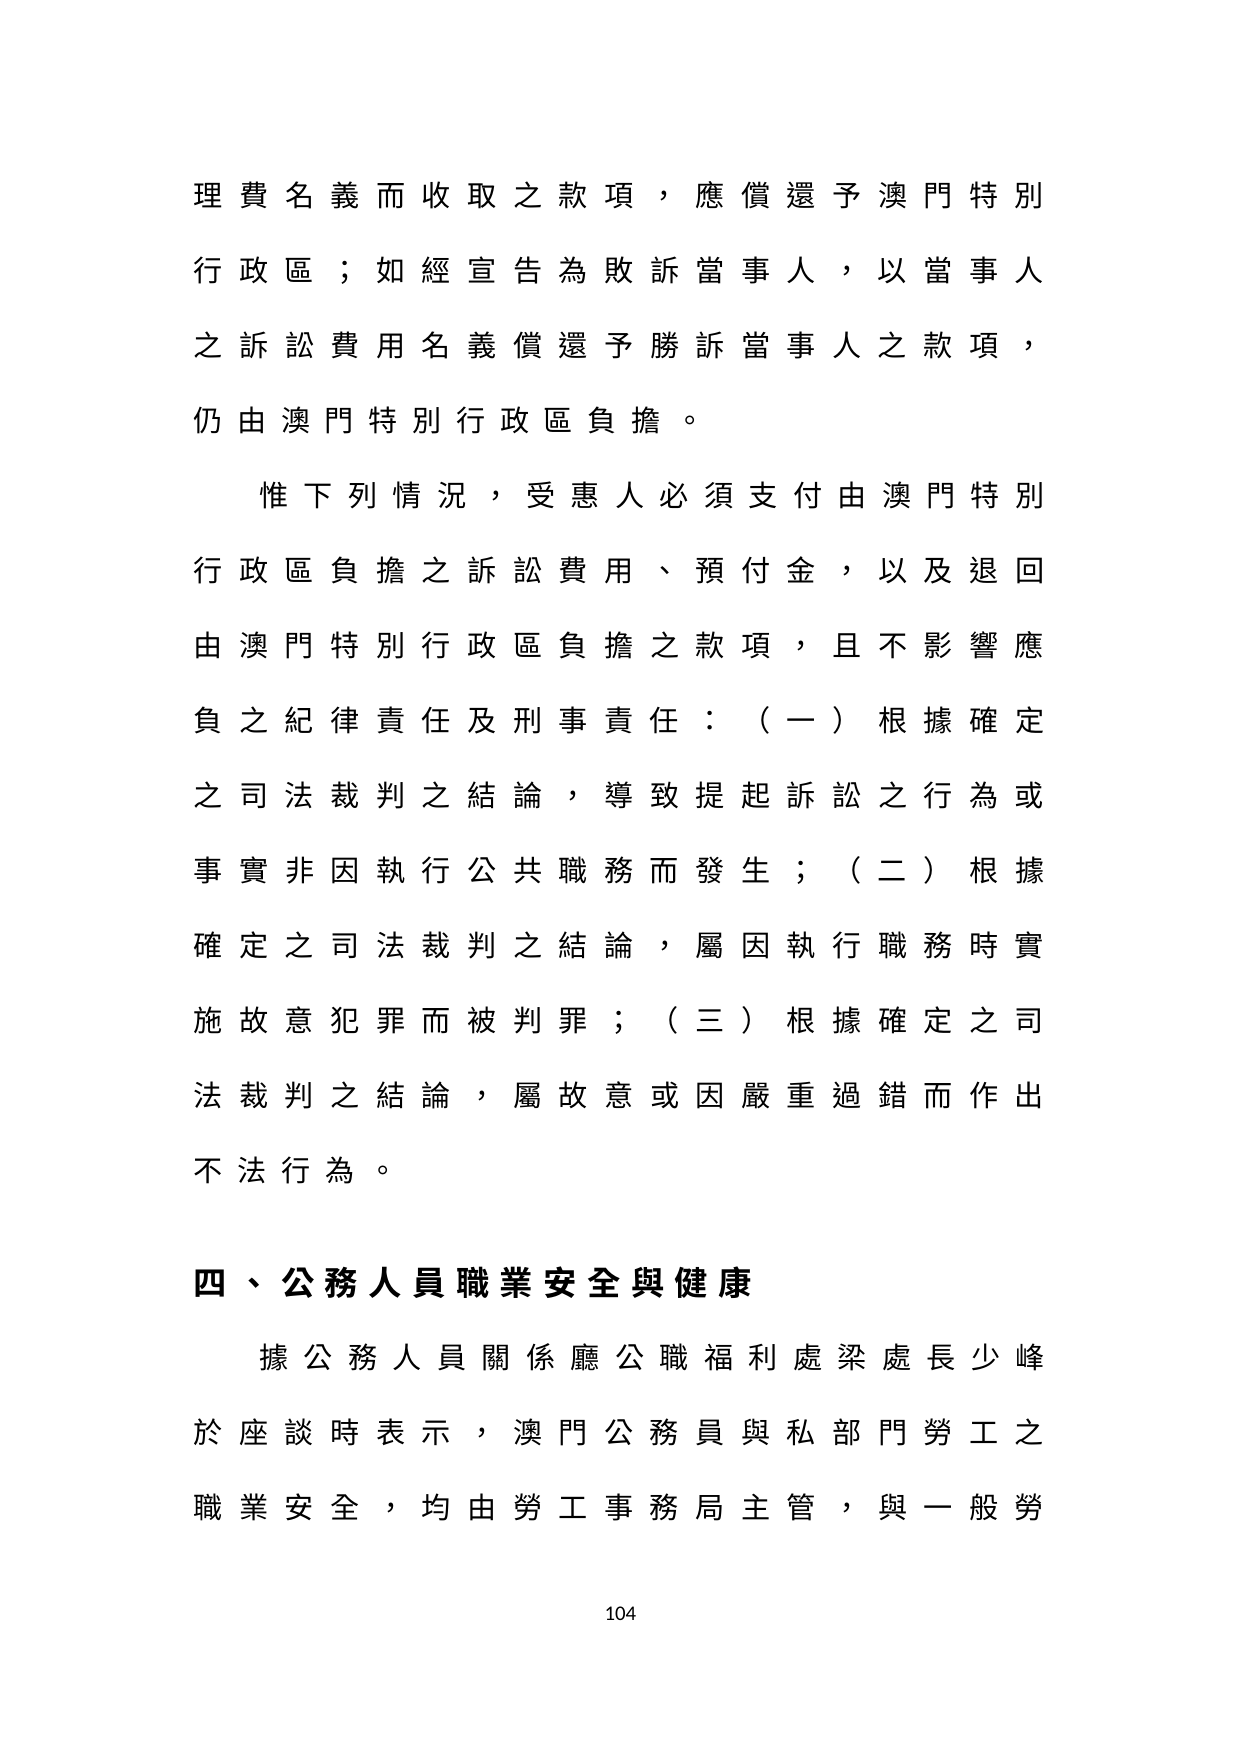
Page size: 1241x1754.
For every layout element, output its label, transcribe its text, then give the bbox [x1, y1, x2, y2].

subtitle 四、公務人員職業安全與健康 [193, 1237, 1047, 1312]
text 惟下列情況，受惠人必須支付由澳門特別行政區負擔之訴訟費用、預付金，以及退回由澳門特別行政區負擔之款項，且不影響應負之紀律責任及刑事責任：（一）根據確定之司法裁判之結論，導致提起訴訟之行為或事實非因執行公共職務而發生；（二）根據確定之司法裁判之結論，屬因執行職務時實施故意犯罪而被判罪；（三）根據確定之司法裁判之結論，屬故意或因嚴重過錯而作出不法行為。 [193, 450, 1059, 1200]
text 據公務人員關係廳公職福利處梁處長少峰於座談時表示，澳門公務員與私部門勞工之職業安全，均由勞工事務局主管，與一般勞 [193, 1312, 1059, 1537]
text 理費名義而收取之款項，應償還予澳門特別行政區；如經宣告為敗訴當事人，以當事人之訴訟費用名義償還予勝訴當事人之款項，仍由澳門特別行政區負擔。 [193, 150, 1059, 450]
